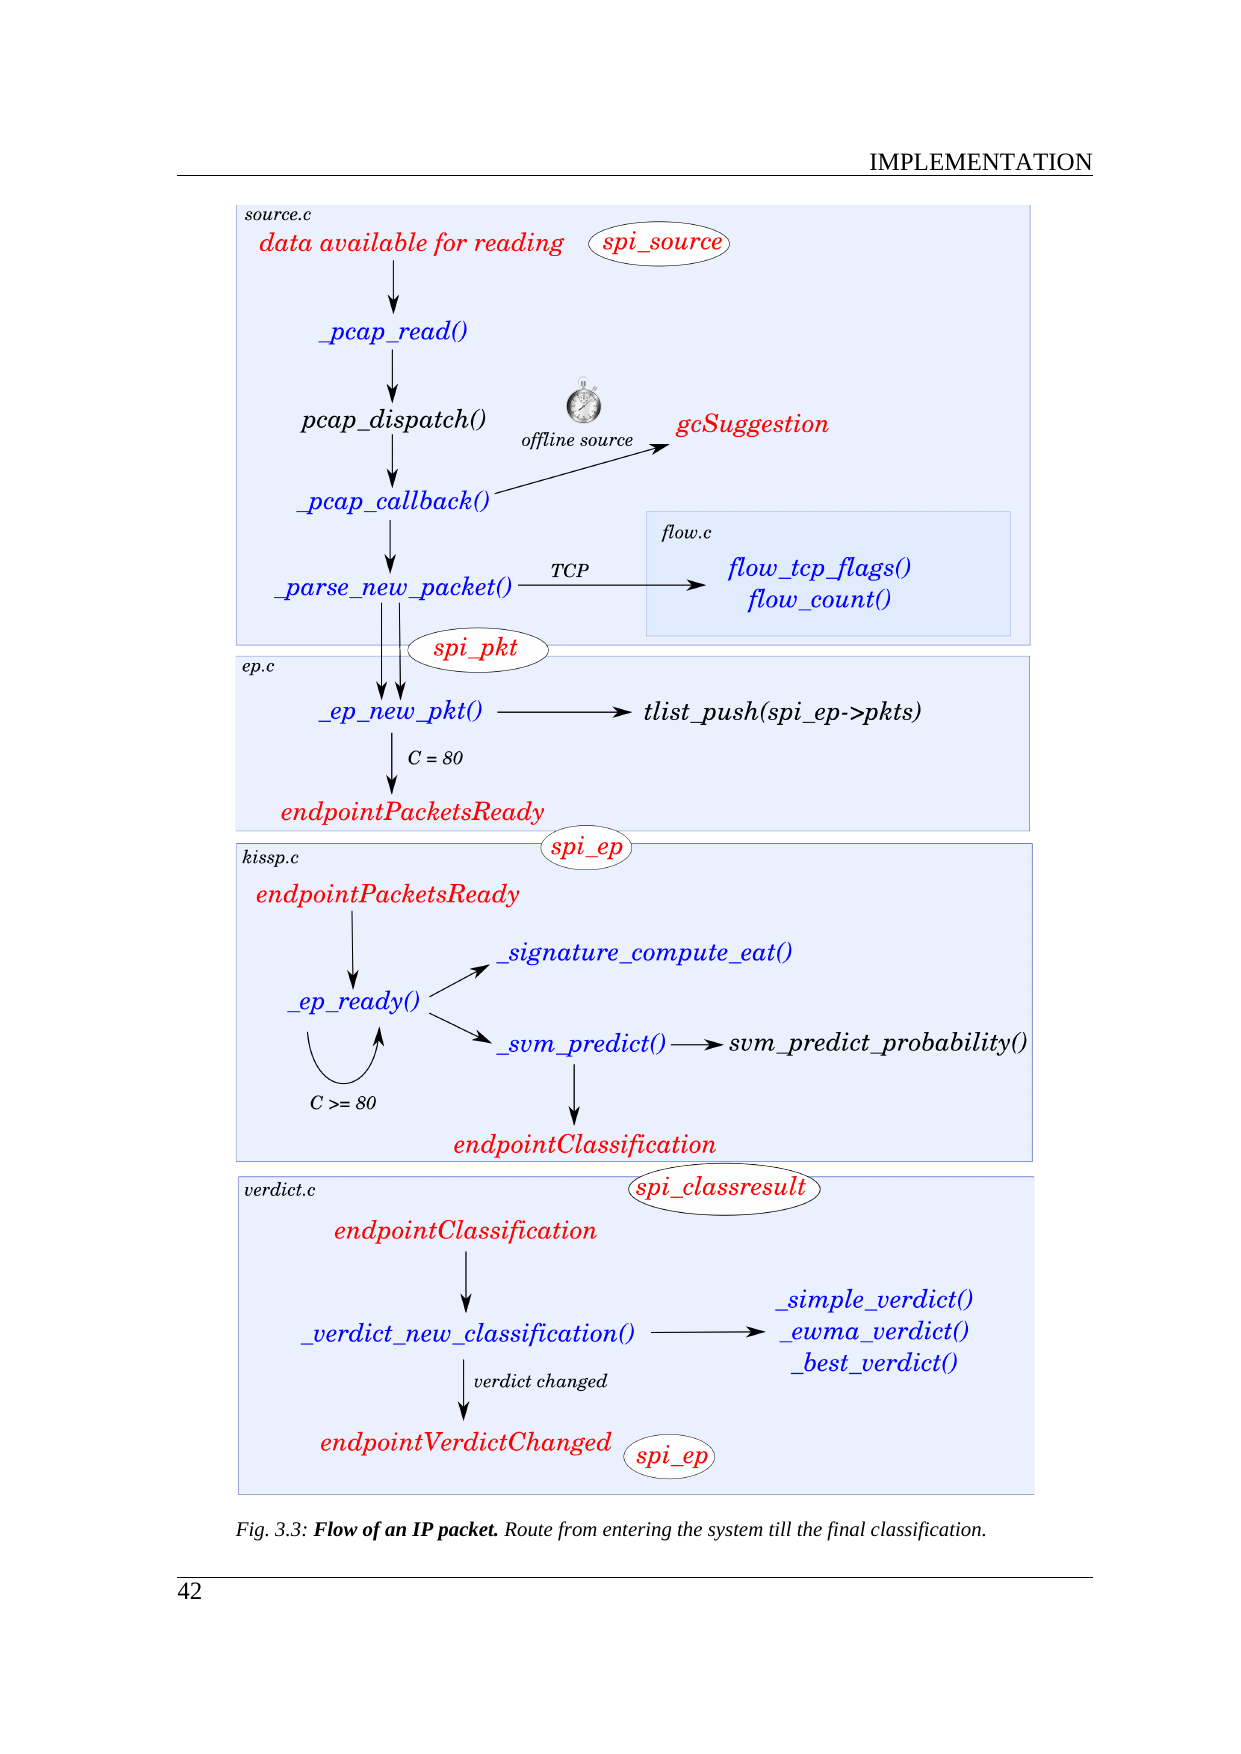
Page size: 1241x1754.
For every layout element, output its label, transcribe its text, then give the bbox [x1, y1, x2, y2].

text Fig. 3.3: Flow of an IP packet. Route from entering the system till the final classification. [236, 1518, 1034, 1541]
picture [235, 205, 1035, 1495]
text [230, 205, 1040, 1547]
